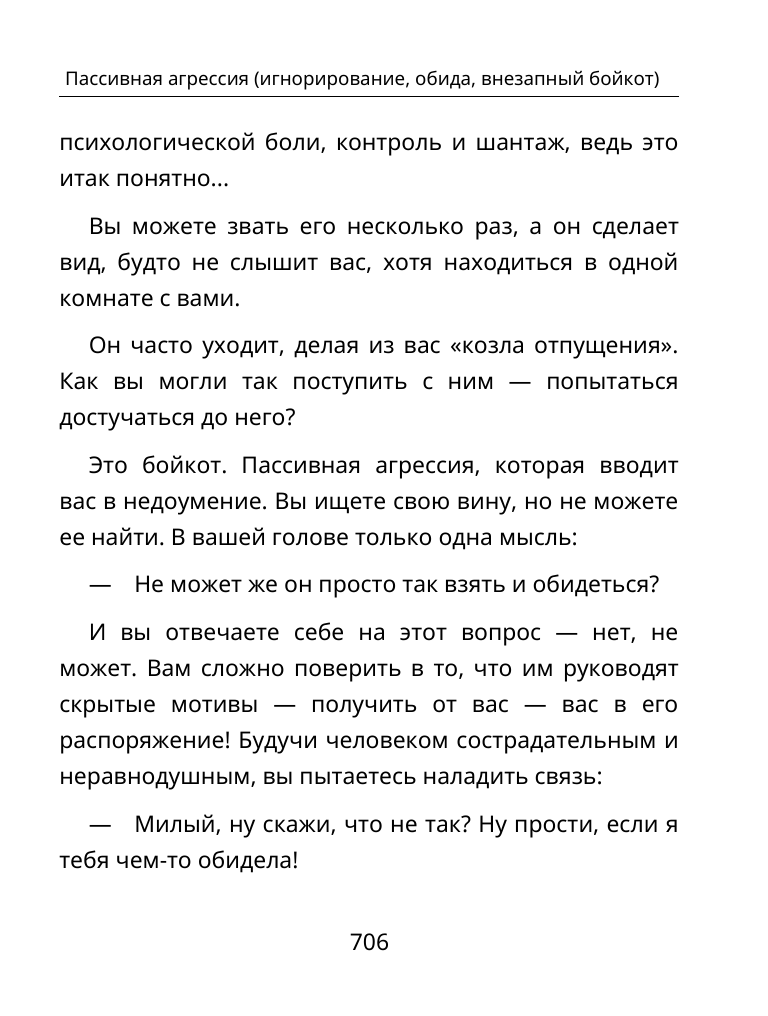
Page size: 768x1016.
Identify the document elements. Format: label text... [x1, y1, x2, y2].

text Он часто уходит, делая из вас «козла отпущения». Как вы могли так поступить с ним — попытаться достучаться до него? [59, 329, 679, 432]
text психологической боли, контроль и шантаж, ведь это итак понятно... [59, 126, 679, 193]
text Вы можете звать его несколько раз, а он сделает вид, будто не слышит вас, хотя находиться в одной комнате с вами. [59, 210, 679, 313]
text И вы отвечаете себе на этот вопрос — нет, не может. Вам сложно поверить в то, что им руководят скрытые мотивы — получить от вас — вас в его распоряжение! Будучи человеком сострадательным и неравнодушным, вы пытаетесь наладить связь: [59, 616, 679, 791]
list Милый, ну скажи, что не так? Ну прости, если я тебя чем-то обидела! [59, 808, 679, 875]
list Не может же он просто так взять и обидеться? [59, 568, 679, 600]
text Это бойкот. Пассивная агрессия, которая вводит вас в недоумение. Вы ищете свою вину, но не можете ее найти. В вашей голове только одна мысль: [59, 449, 679, 552]
